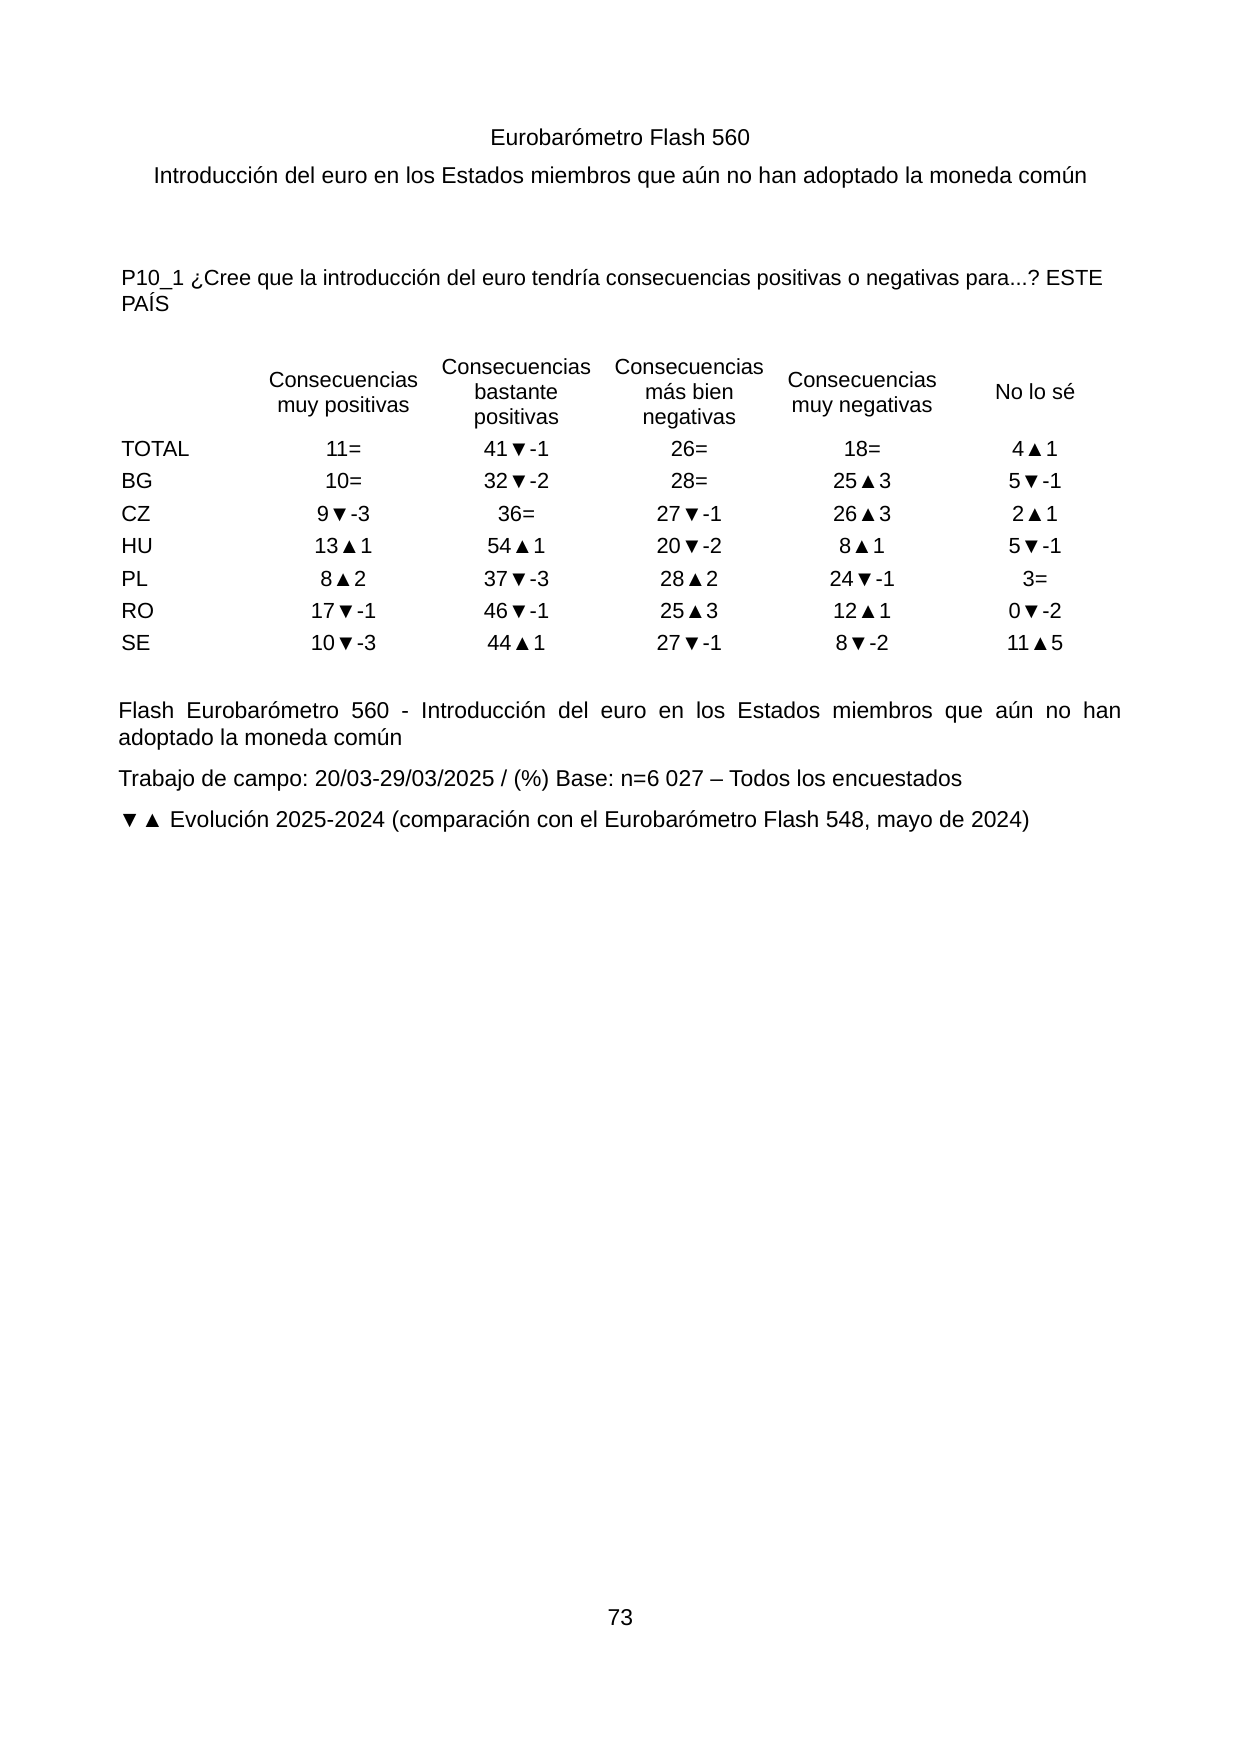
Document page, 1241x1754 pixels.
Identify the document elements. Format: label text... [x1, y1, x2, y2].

table_cell 8▲2 [257, 562, 430, 594]
table_cell 2▲1 [949, 497, 1121, 529]
table_cell 28▲2 [603, 562, 776, 594]
table_cell 37▼-3 [430, 562, 603, 594]
table_cell 11= [257, 433, 430, 465]
table_cell 17▼-1 [257, 594, 430, 627]
table_cell 11▲5 [949, 627, 1121, 659]
table_cell 54▲1 [430, 530, 603, 562]
table_cell SE [118, 627, 257, 659]
text Flash Eurobarómetro 560 - Introducción del euro en los Estados miembros que aún no han adoptado la moneda común [118, 697, 1122, 750]
table_cell Consecuencias bastante positivas [430, 351, 603, 432]
table_cell HU [118, 530, 257, 562]
table_cell 13▲1 [257, 530, 430, 562]
table_cell 20▼-2 [603, 530, 776, 562]
table_cell Consecuencias muy negativas [776, 351, 948, 432]
table_cell 3= [949, 562, 1121, 594]
table_cell [949, 319, 1121, 351]
table_cell TOTAL [118, 433, 257, 465]
table_cell 5▼-1 [949, 530, 1121, 562]
table_cell 8▼-2 [776, 627, 948, 659]
table_cell Consecuencias más bien negativas [603, 351, 776, 432]
table_cell 25▲3 [603, 594, 776, 627]
table_cell [257, 319, 430, 351]
table_cell [776, 319, 948, 351]
table_cell 28= [603, 465, 776, 497]
table_cell [603, 319, 776, 351]
table_cell 36= [430, 497, 603, 529]
table_cell 24▼-1 [776, 562, 948, 594]
table_cell RO [118, 594, 257, 627]
table_cell 4▲1 [949, 433, 1121, 465]
table_cell 26▲3 [776, 497, 948, 529]
table_cell 12▲1 [776, 594, 948, 627]
table_cell 27▼-1 [603, 627, 776, 659]
table_header P10_1 ¿Cree que la introducción del euro tendría consecuencias positivas o negativas para...? ESTE PAÍS [118, 262, 1121, 318]
table_cell Consecuencias muy positivas [257, 351, 430, 432]
table_cell PL [118, 562, 257, 594]
table_cell 0▼-2 [949, 594, 1121, 627]
table_cell 10= [257, 465, 430, 497]
table_cell 10▼-3 [257, 627, 430, 659]
table_cell 44▲1 [430, 627, 603, 659]
text Trabajo de campo: 20/03-29/03/2025 / (%) Base: n=6 027 – Todos los encuestados [118, 765, 1122, 791]
table_cell 18= [776, 433, 948, 465]
table_cell [118, 319, 257, 351]
table_cell 32▼-2 [430, 465, 603, 497]
table_cell 9▼-3 [257, 497, 430, 529]
table_cell 5▼-1 [949, 465, 1121, 497]
table_cell [430, 319, 603, 351]
table_cell 25▲3 [776, 465, 948, 497]
table_cell No lo sé [949, 351, 1121, 432]
table_cell 27▼-1 [603, 497, 776, 529]
table_cell BG [118, 465, 257, 497]
table_cell CZ [118, 497, 257, 529]
table_cell 46▼-1 [430, 594, 603, 627]
table_cell 41▼-1 [430, 433, 603, 465]
table_cell [118, 351, 257, 432]
table_cell 26= [603, 433, 776, 465]
table_cell 8▲1 [776, 530, 948, 562]
text ▼▲ Evolución 2025-2024 (comparación con el Eurobarómetro Flash 548, mayo de 2024) [118, 806, 1122, 832]
